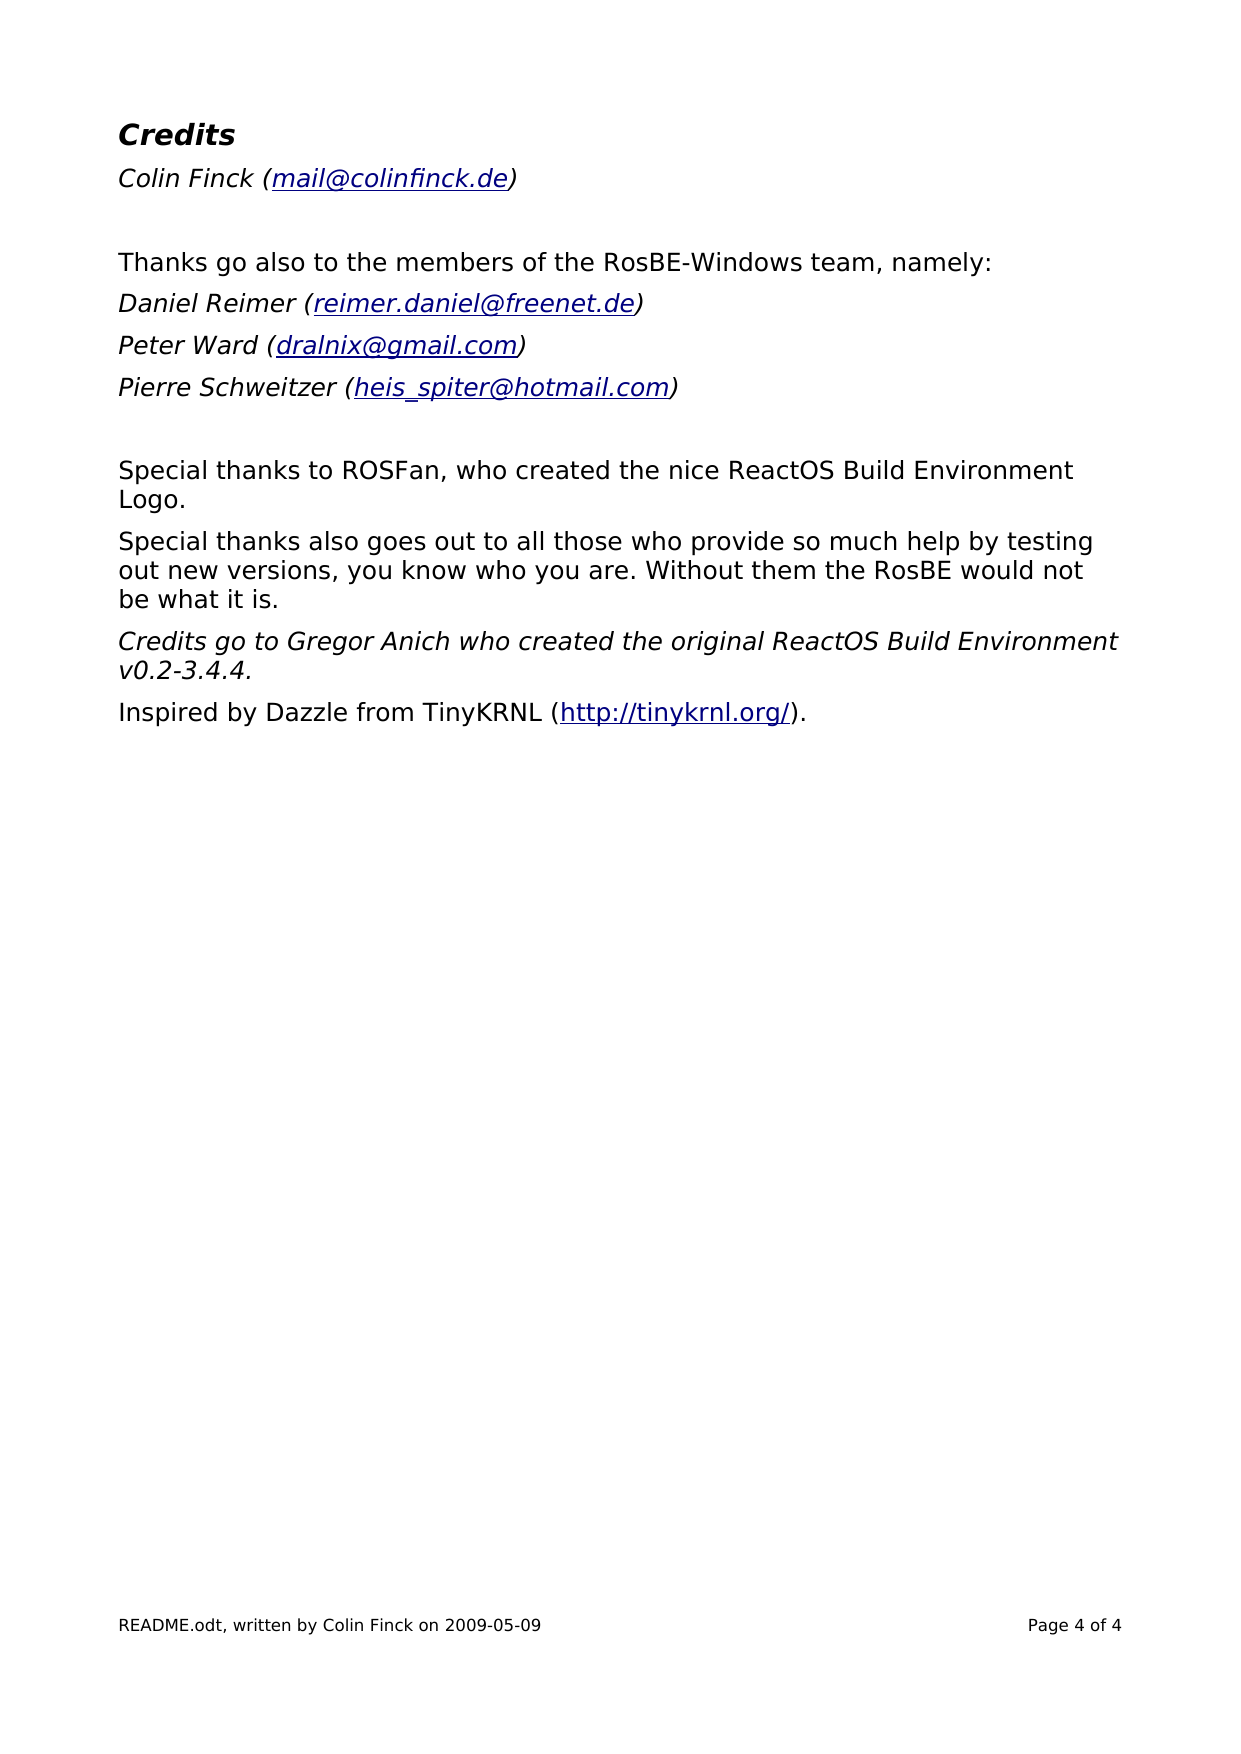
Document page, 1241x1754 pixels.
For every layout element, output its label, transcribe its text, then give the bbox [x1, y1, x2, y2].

text Special thanks also goes out to all those who provide so much help by testing out new versions, you know who you are. Without them the RosBE would not be what it is. [118, 527, 1122, 614]
subtitle Credits [118, 118, 1122, 152]
text Thanks go also to the members of the RosBE-Windows team, namely: [118, 248, 1122, 277]
text Peter Ward (dralnix@gmail.com) [118, 331, 1122, 360]
text Daniel Reimer (reimer.daniel@freenet.de) [118, 289, 1122, 319]
text Pierre Schweitzer (heis_spiter@hotmail.com) [118, 373, 1122, 402]
text Special thanks to ROSFan, who created the nice ReactOS Build Environment Logo. [118, 456, 1122, 514]
text Credits go to Gregor Anich who created the original ReactOS Build Environment v0.2-3.4.4. [118, 627, 1122, 685]
text Colin Finck (mail@colinfinck.de) [118, 164, 1122, 194]
text Inspired by Dazzle from TinyKRNL (http://tinykrnl.org/). [118, 698, 1122, 727]
